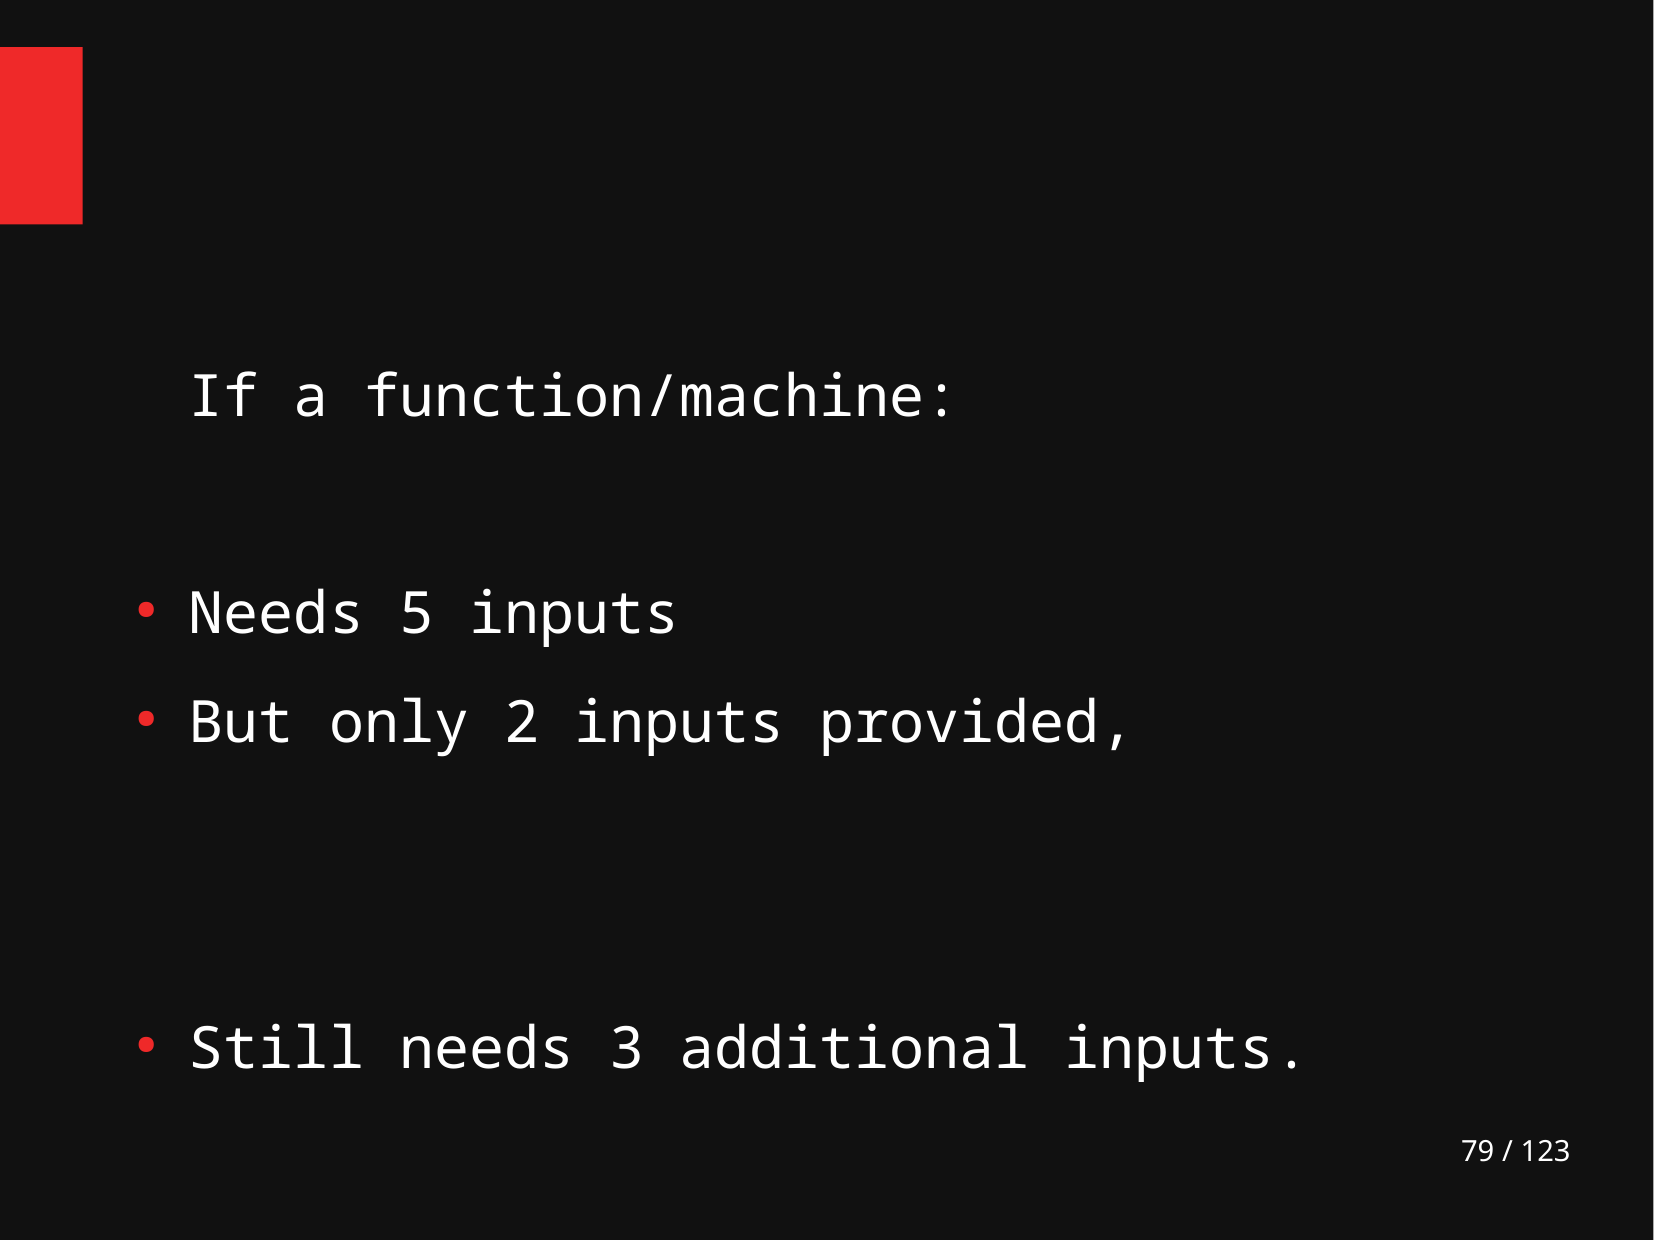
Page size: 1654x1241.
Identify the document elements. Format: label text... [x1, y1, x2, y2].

list If a function/machine: Needs 5 inputs But only 2 inputs provided, Still needs 3 additional inputs. [118, 354, 1536, 1074]
